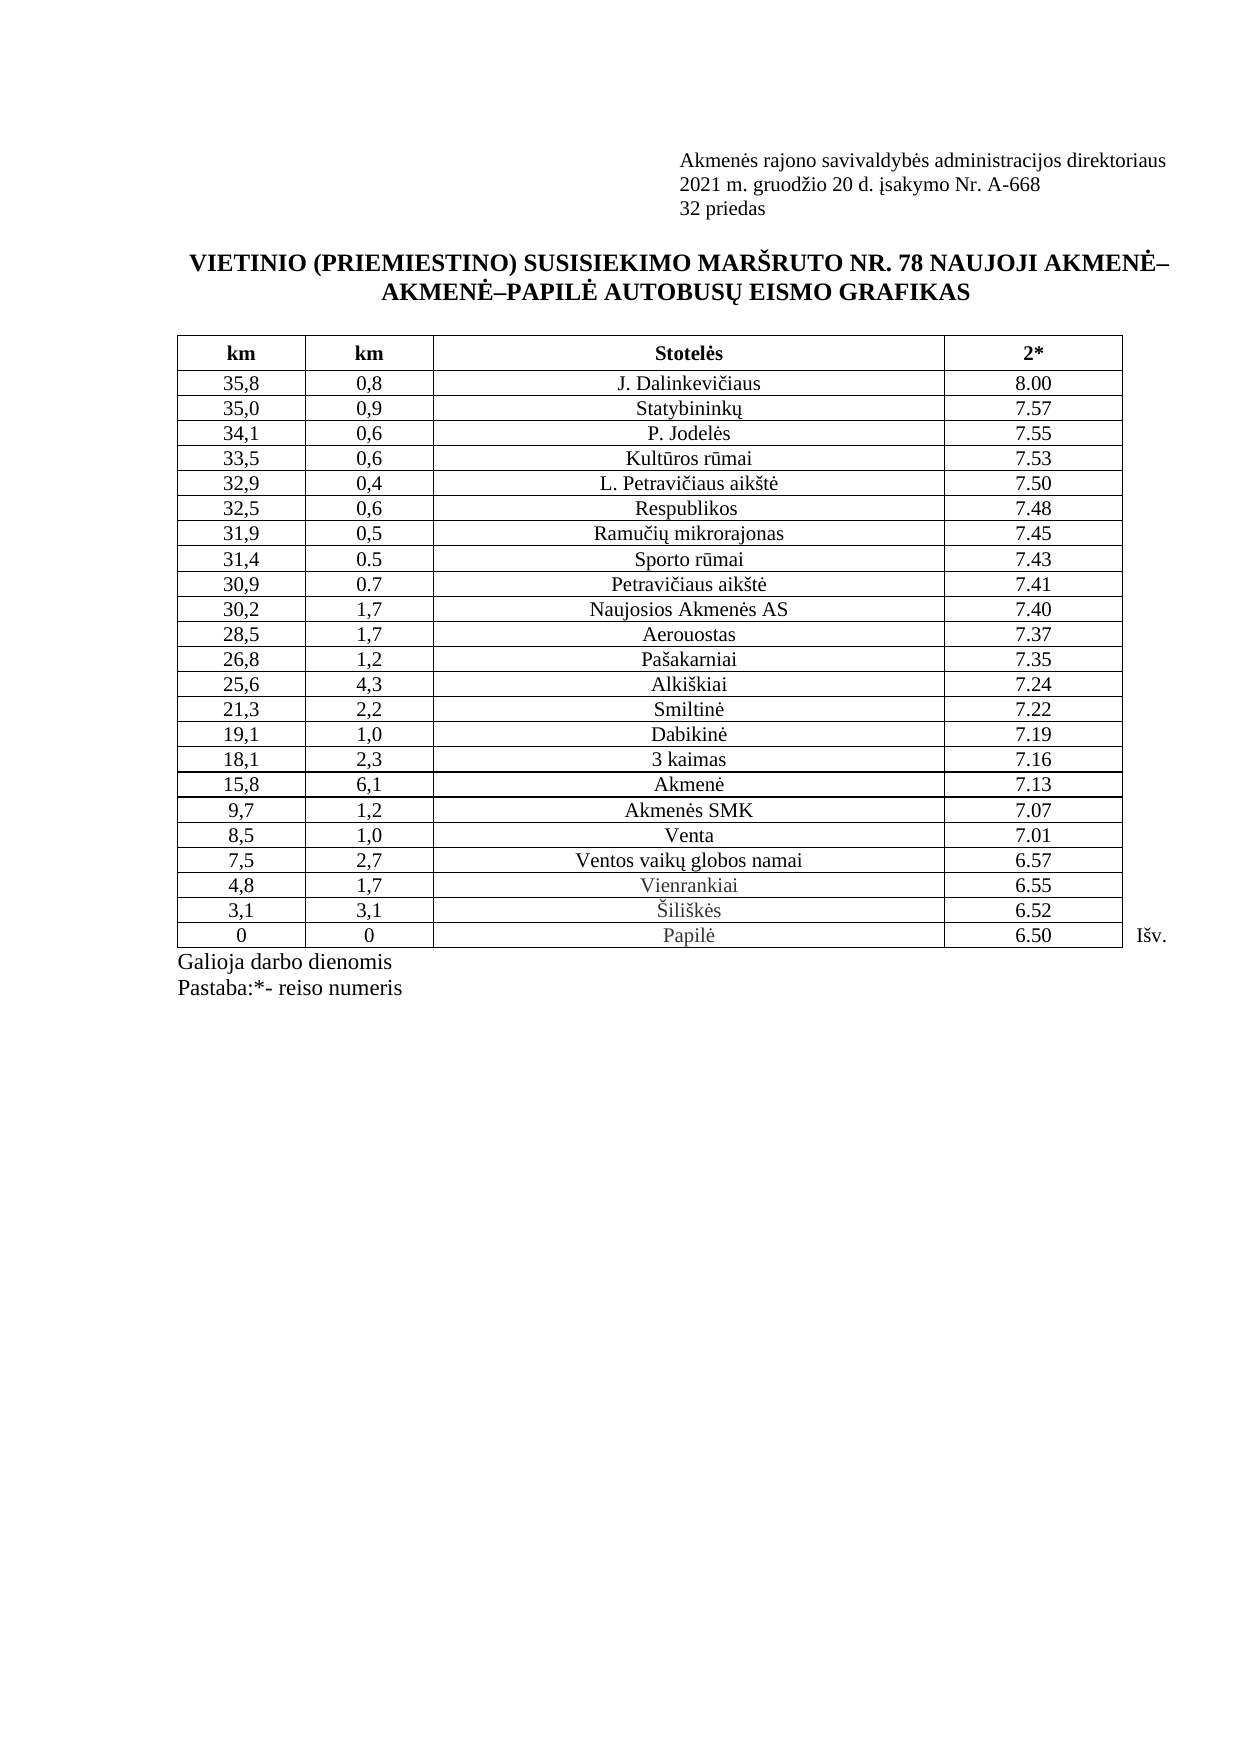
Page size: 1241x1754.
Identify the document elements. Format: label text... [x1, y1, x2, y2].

table_cell 3 kaimas [434, 747, 944, 771]
table_cell 1,0 [306, 722, 433, 746]
table_cell J. Dalinkevičiaus [434, 371, 944, 395]
table_cell [1123, 571, 1181, 596]
table_cell 28,5 [178, 622, 305, 646]
table_cell 0,4 [306, 471, 433, 495]
text Galioja darbo dienomis [177, 948, 1181, 974]
table_cell Kultūros rūmai [434, 446, 944, 470]
table_cell 7.55 [945, 421, 1122, 445]
table_cell Akmenė [434, 773, 944, 796]
table_cell 25,6 [178, 672, 305, 696]
table_cell Pašakarniai [434, 647, 944, 671]
table_cell [1123, 470, 1181, 495]
table_cell 7.16 [945, 747, 1122, 771]
table_header km [306, 336, 433, 370]
table_cell 0,8 [306, 371, 433, 395]
table_cell 7.19 [945, 722, 1122, 746]
table_cell [1123, 746, 1181, 771]
table_cell 15,8 [178, 773, 305, 796]
table_cell 35,0 [178, 396, 305, 420]
table_cell 7.24 [945, 672, 1122, 696]
table_cell 1,2 [306, 647, 433, 671]
table_cell 0,6 [306, 446, 433, 470]
table_cell [1123, 847, 1181, 872]
table_header 2* [945, 336, 1122, 370]
table_cell 19,1 [178, 722, 305, 746]
table_cell 0,5 [306, 521, 433, 545]
table_cell Šiliškės [434, 898, 944, 922]
table_cell 2,2 [306, 697, 433, 721]
table_cell Alkiškiai [434, 672, 944, 696]
table_cell 6.55 [945, 873, 1122, 897]
table_cell [1123, 696, 1181, 721]
table_cell 0,6 [306, 496, 433, 520]
table_cell 3,1 [178, 898, 305, 922]
table_cell [1123, 796, 1181, 822]
table_cell 7.53 [945, 446, 1122, 470]
table_cell 8,5 [178, 823, 305, 847]
table_cell 30,2 [178, 597, 305, 621]
text 2021 m. gruodžio 20 d. įsakymo Nr. A-668 [679, 172, 1181, 196]
table_cell 18,1 [178, 747, 305, 771]
table_cell 9,7 [178, 798, 305, 822]
table_cell 6.57 [945, 848, 1122, 872]
table_cell 7.43 [945, 546, 1122, 571]
table_cell 7.22 [945, 697, 1122, 721]
table_cell 1,7 [306, 622, 433, 646]
table_cell Statybininkų [434, 396, 944, 420]
table_cell [1123, 596, 1181, 621]
table_cell 32,5 [178, 496, 305, 520]
table_cell Aerouostas [434, 622, 944, 646]
table_cell [1123, 721, 1181, 746]
table_cell 6,1 [306, 773, 433, 796]
table_cell Akmenės SMK [434, 798, 944, 822]
table_cell 2,7 [306, 848, 433, 872]
table_cell 31,9 [178, 521, 305, 545]
table_cell [1123, 771, 1181, 796]
table_cell 0 [306, 923, 433, 947]
table_cell Smiltinė [434, 697, 944, 721]
table_cell 6.50 [945, 923, 1122, 947]
table_cell Dabikinė [434, 722, 944, 746]
table_cell 0,9 [306, 396, 433, 420]
table_cell 2,3 [306, 747, 433, 771]
table_cell Vienrankiai [434, 873, 944, 897]
table_cell Papilė [434, 923, 944, 947]
table_cell Sporto rūmai [434, 546, 944, 571]
text Pastaba:*- reiso numeris [177, 974, 1181, 1001]
table_cell [1123, 822, 1181, 847]
table_cell Ventos vaikų globos namai [434, 848, 944, 872]
table_cell 34,1 [178, 421, 305, 445]
table_cell 7,5 [178, 848, 305, 872]
table_cell Petravičiaus aikštė [434, 572, 944, 596]
table_header [1123, 335, 1181, 370]
table_cell [1123, 395, 1181, 420]
table_cell 6.52 [945, 898, 1122, 922]
table_cell 3,1 [306, 898, 433, 922]
table_cell [1123, 495, 1181, 520]
text 32 priedas [679, 196, 1181, 220]
table_cell [1123, 646, 1181, 671]
table_cell 26,8 [178, 647, 305, 671]
table_cell 1,7 [306, 873, 433, 897]
text Akmenės rajono savivaldybės administracijos direktoriaus [679, 148, 1181, 172]
table_cell 0.5 [306, 546, 433, 571]
table_cell [1123, 621, 1181, 646]
table_cell Naujosios Akmenės AS [434, 597, 944, 621]
table_header Stotelės [434, 336, 944, 370]
table_cell 0.7 [306, 572, 433, 596]
table_cell 33,5 [178, 446, 305, 470]
table_cell 7.57 [945, 396, 1122, 420]
table_cell 7.07 [945, 798, 1122, 822]
table_cell 0,6 [306, 421, 433, 445]
table_cell P. Jodelės [434, 421, 944, 445]
text VIETINIO (PRIEMIESTINO) SUSISIEKIMO MARŠRUTO NR. 78 NAUJOJI AKMENĖ–AKMENĖ–PAPILĖ AUTOBUSŲ EISMO GRAFIKAS [177, 248, 1181, 306]
table_cell Venta [434, 823, 944, 847]
table_cell 1,0 [306, 823, 433, 847]
table_cell 7.45 [945, 521, 1122, 545]
table_cell [1123, 671, 1181, 696]
table_cell 0 [178, 923, 305, 947]
table_cell 7.48 [945, 496, 1122, 520]
table_cell [1123, 545, 1181, 571]
table_cell 4,8 [178, 873, 305, 897]
table_cell 7.41 [945, 572, 1122, 596]
table_header km [178, 336, 305, 370]
table_cell 4,3 [306, 672, 433, 696]
table_cell [1123, 445, 1181, 470]
table_cell 7.40 [945, 597, 1122, 621]
table_cell Ramučių mikrorajonas [434, 521, 944, 545]
table_cell Išv. [1123, 922, 1181, 947]
table_cell [1123, 872, 1181, 897]
table_cell 31,4 [178, 546, 305, 571]
table_cell 7.37 [945, 622, 1122, 646]
table_cell 7.01 [945, 823, 1122, 847]
table_cell [1123, 370, 1181, 395]
table_cell 8.00 [945, 371, 1122, 395]
table_cell [1123, 897, 1181, 922]
table_cell Respublikos [434, 496, 944, 520]
table_cell 21,3 [178, 697, 305, 721]
table_cell 7.35 [945, 647, 1122, 671]
table_cell [1123, 520, 1181, 545]
table_cell 32,9 [178, 471, 305, 495]
table_cell 35,8 [178, 371, 305, 395]
table_cell [1123, 420, 1181, 445]
table_cell 7.50 [945, 471, 1122, 495]
table_cell 1,2 [306, 798, 433, 822]
table_cell 7.13 [945, 773, 1122, 796]
table_cell 1,7 [306, 597, 433, 621]
table_cell L. Petravičiaus aikštė [434, 471, 944, 495]
table_cell 30,9 [178, 572, 305, 596]
